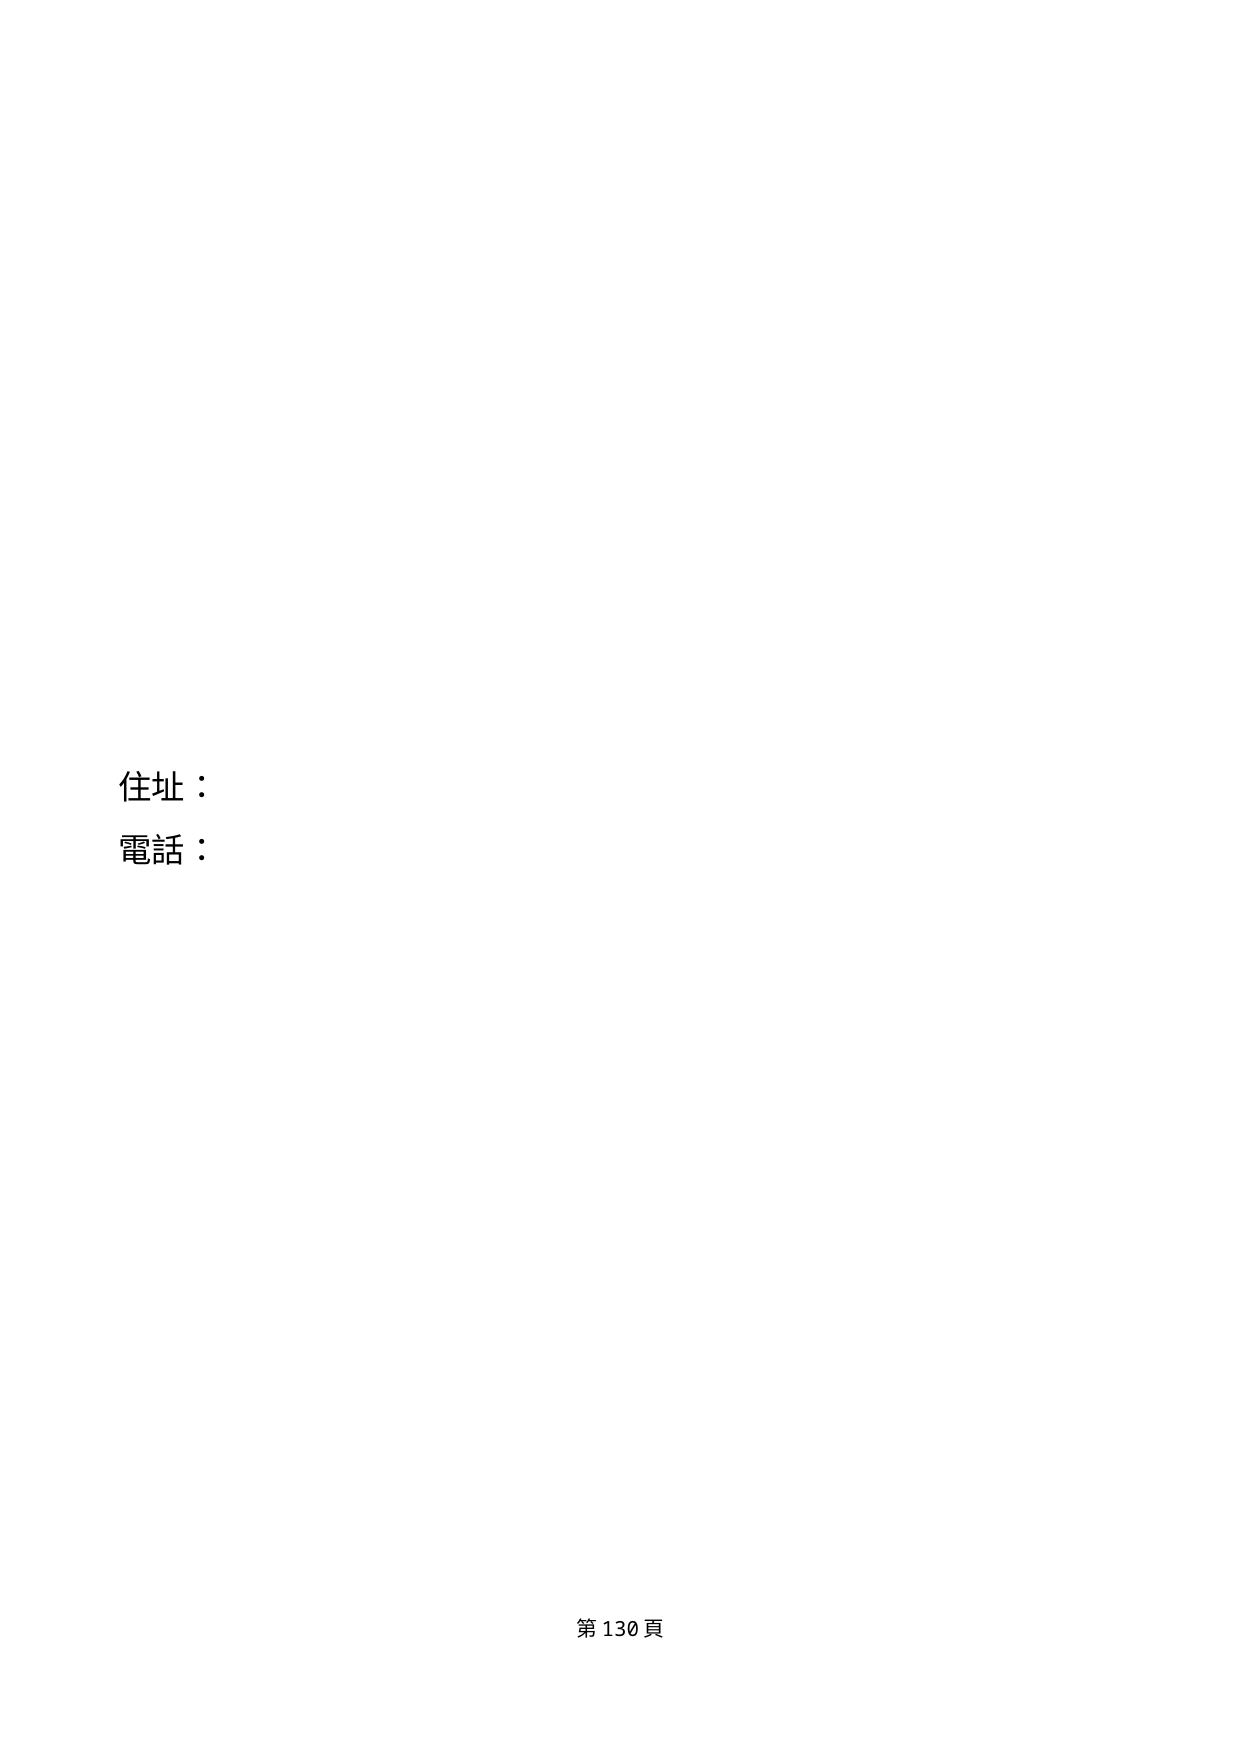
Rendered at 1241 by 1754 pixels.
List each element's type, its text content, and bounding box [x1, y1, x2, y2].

text 住址： [118, 749, 1122, 812]
text 電話： [118, 812, 1122, 874]
